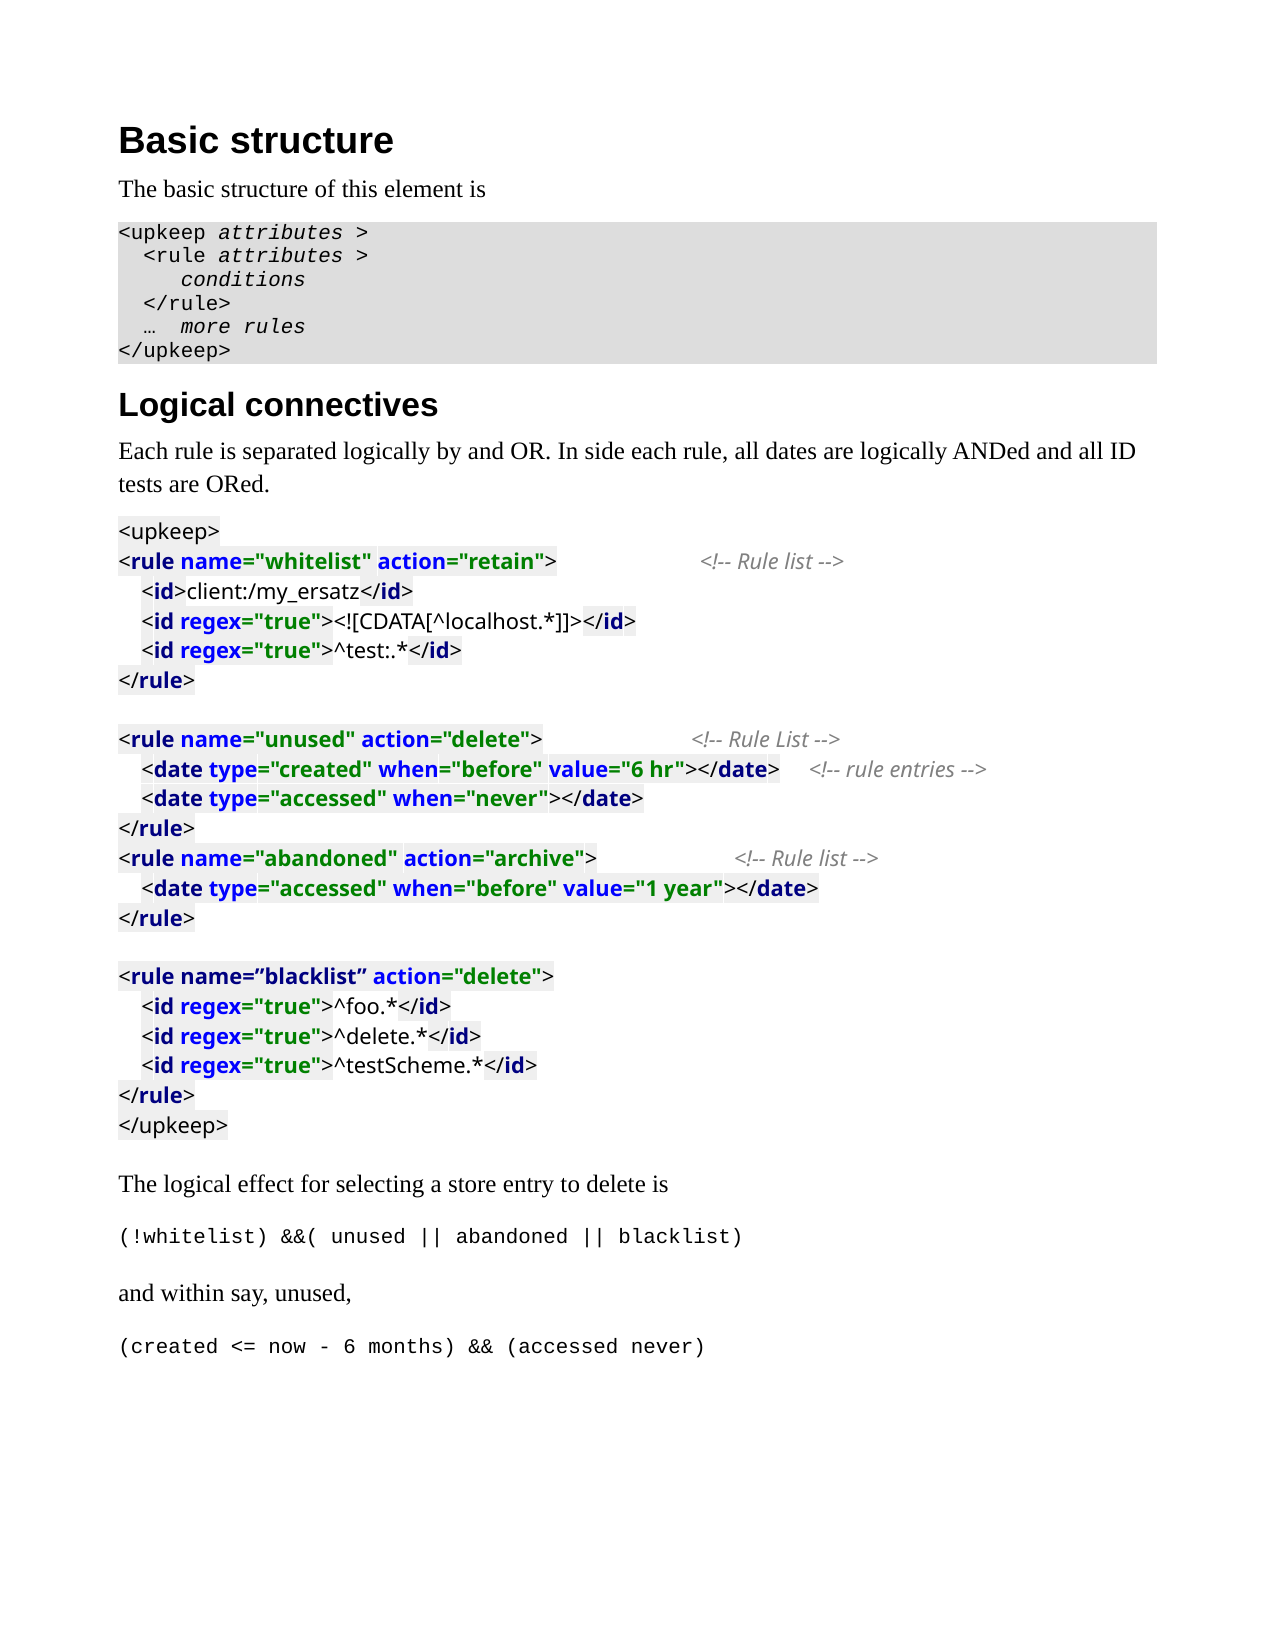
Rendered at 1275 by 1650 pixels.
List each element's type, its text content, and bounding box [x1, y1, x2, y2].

text <upkeep> [118, 516, 1157, 546]
subtitle Basic structure [118, 118, 1157, 162]
text </rule> [118, 293, 1157, 316]
text (!whitelist) &&( unused || abandoned || blacklist) [118, 1226, 1157, 1250]
text The basic structure of this element is [118, 174, 1157, 203]
text </upkeep> [118, 1110, 1157, 1140]
text Each rule is separated logically by and OR. In side each rule, all dates are logically ANDed and all ID tests are ORed. [118, 436, 1157, 497]
text conditions [118, 269, 1157, 293]
text and within say, unused, [118, 1278, 1157, 1307]
text (created <= now - 6 months) && (accessed never) [118, 1336, 1157, 1360]
text <upkeep attributes > [118, 222, 1157, 246]
text <rule attributes > [118, 246, 1157, 269]
subtitle Logical connectives [118, 384, 1157, 423]
text The logical effect for selecting a store entry to delete is [118, 1169, 1157, 1197]
text </upkeep> [118, 340, 1157, 364]
text … more rules [118, 316, 1157, 340]
text <rule name="whitelist" action="retain"> <!-- Rule list --> <id>client:/my_ersatz</id> <id regex="true"><![CDATA[^localhost.*]]></id> <id regex="true">^test:.*</id> </rule> <rule name="unused" action="delete"> <!-- Rule List --> <date type="created" when="before" value="6 hr"></date> <!-- rule entries --> <date type="accessed" when="never"></date> </rule> <rule name="abandoned" action="archive"> <!-- Rule list --> <date type="accessed" when="before" value="1 year"></date> </rule> <rule name=”blacklist” action="delete"> <id regex="true">^foo.*</id> <id regex="true">^delete.*</id> <id regex="true">^testScheme.*</id> </rule> [118, 546, 1157, 1110]
